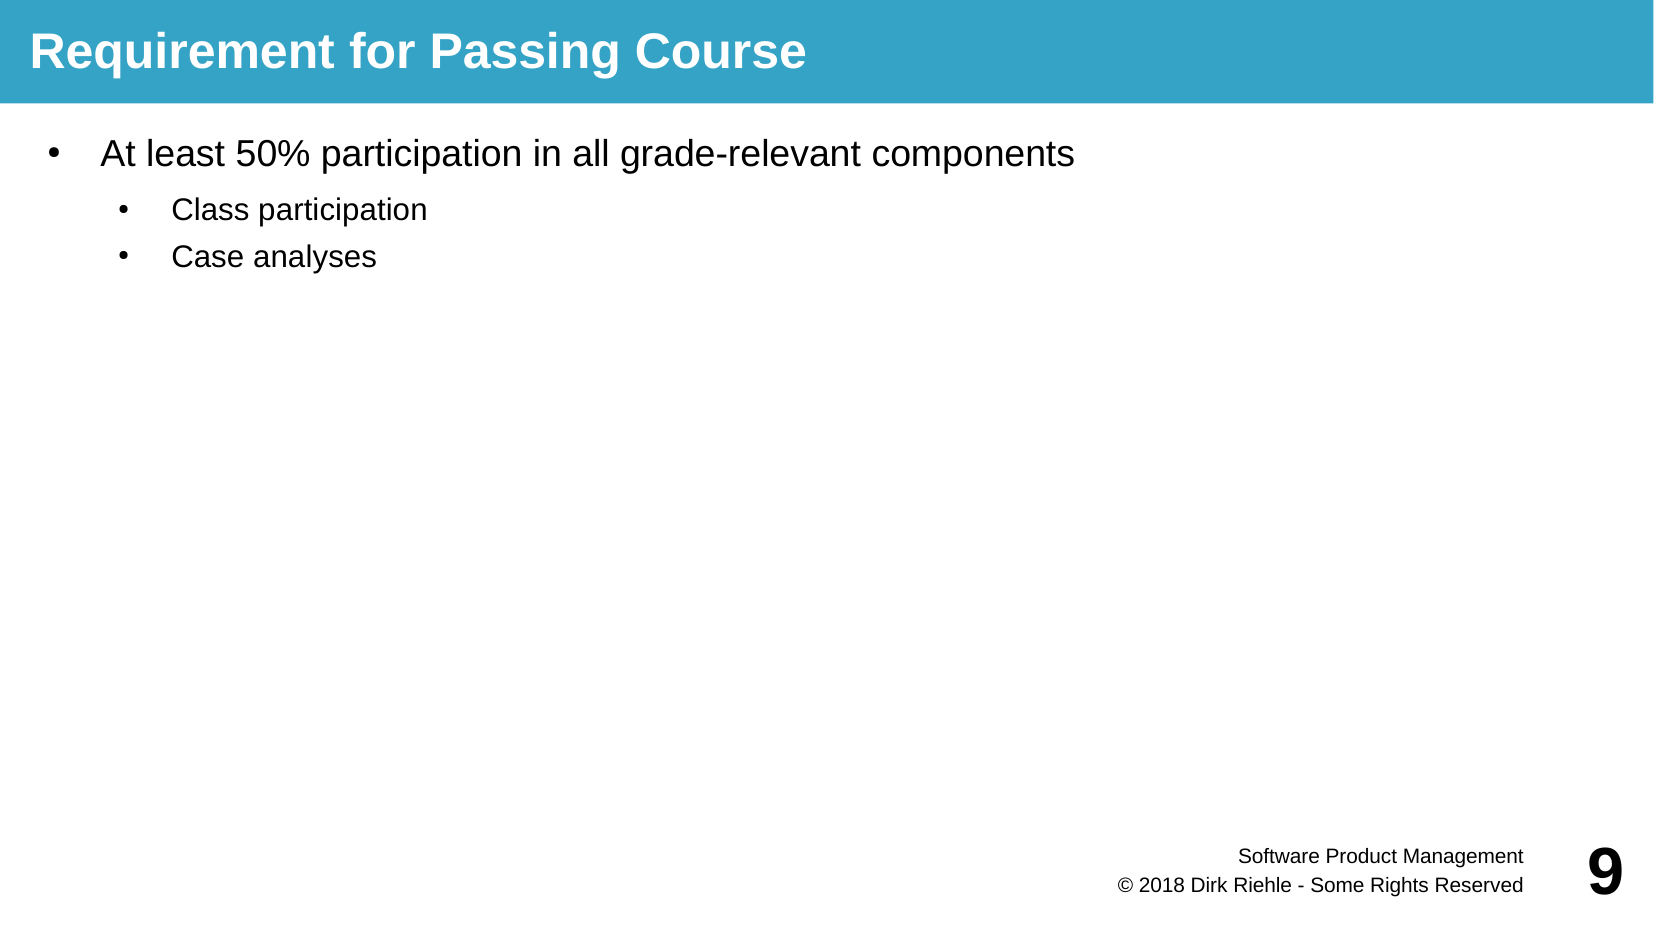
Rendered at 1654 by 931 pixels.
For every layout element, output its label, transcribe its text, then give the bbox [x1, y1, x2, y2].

list At least 50% participation in all grade-relevant components Class participation Case analyses [29, 132, 1625, 813]
title Requirement for Passing Course [0, 0, 1654, 104]
